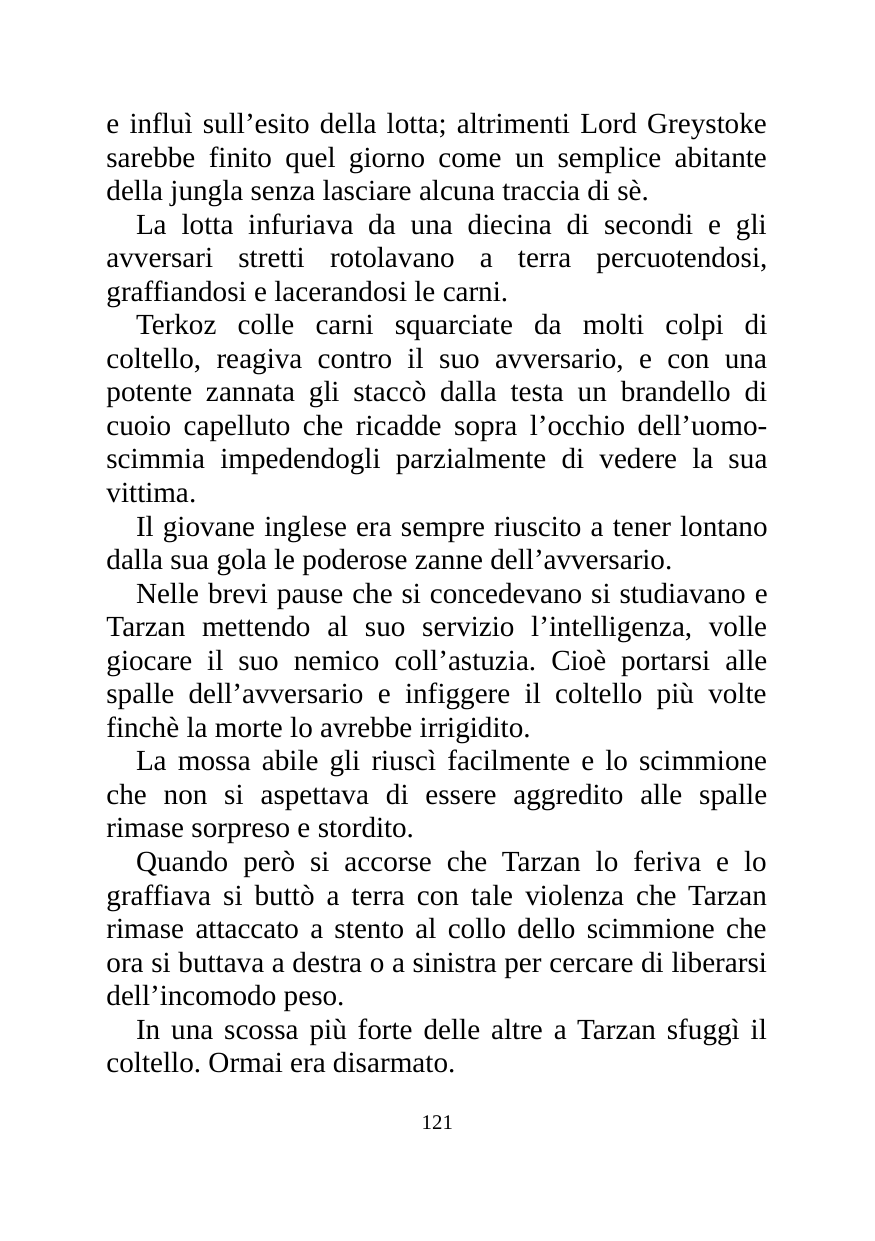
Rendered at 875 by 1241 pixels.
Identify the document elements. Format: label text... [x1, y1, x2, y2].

text e influì sull’esito della lotta; altrimenti Lord Greystoke sarebbe finito quel giorno come un semplice abitante della jungla senza lasciare alcuna traccia di sè. [106, 106, 768, 207]
text Il giovane inglese era sempre riuscito a tener lontano dalla sua gola le poderose zanne dell’avversario. [106, 509, 768, 576]
text Terkoz colle carni squarciate da molti colpi di coltello, reagiva contro il suo avversario, e con una potente zannata gli staccò dalla testa un brandello di cuoio capelluto che ricadde sopra l’occhio dell’uomo-scimmia impedendogli parzialmente di vedere la sua vittima. [106, 307, 768, 509]
text La mossa abile gli riuscì facilmente e lo scimmione che non si aspettava di essere aggredito alle spalle rimase sorpreso e stordito. [106, 743, 768, 844]
text La lotta infuriava da una diecina di secondi e gli avversari stretti rotolavano a terra percuotendosi, graffiandosi e lacerandosi le carni. [106, 207, 768, 307]
text Quando però si accorse che Tarzan lo feriva e lo graffiava si buttò a terra con tale violenza che Tarzan rimase attaccato a stento al collo dello scimmione che ora si buttava a destra o a sinistra per cercare di liberarsi dell’incomodo peso. [106, 844, 768, 1012]
text In una scossa più forte delle altre a Tarzan sfuggì il coltello. Ormai era disarmato. [106, 1012, 768, 1079]
text Nelle brevi pause che si concedevano si studiavano e Tarzan mettendo al suo servizio l’intelligenza, volle giocare il suo nemico coll’astuzia. Cioè portarsi alle spalle dell’avversario e infiggere il coltello più volte finchè la morte lo avrebbe irrigidito. [106, 576, 768, 743]
